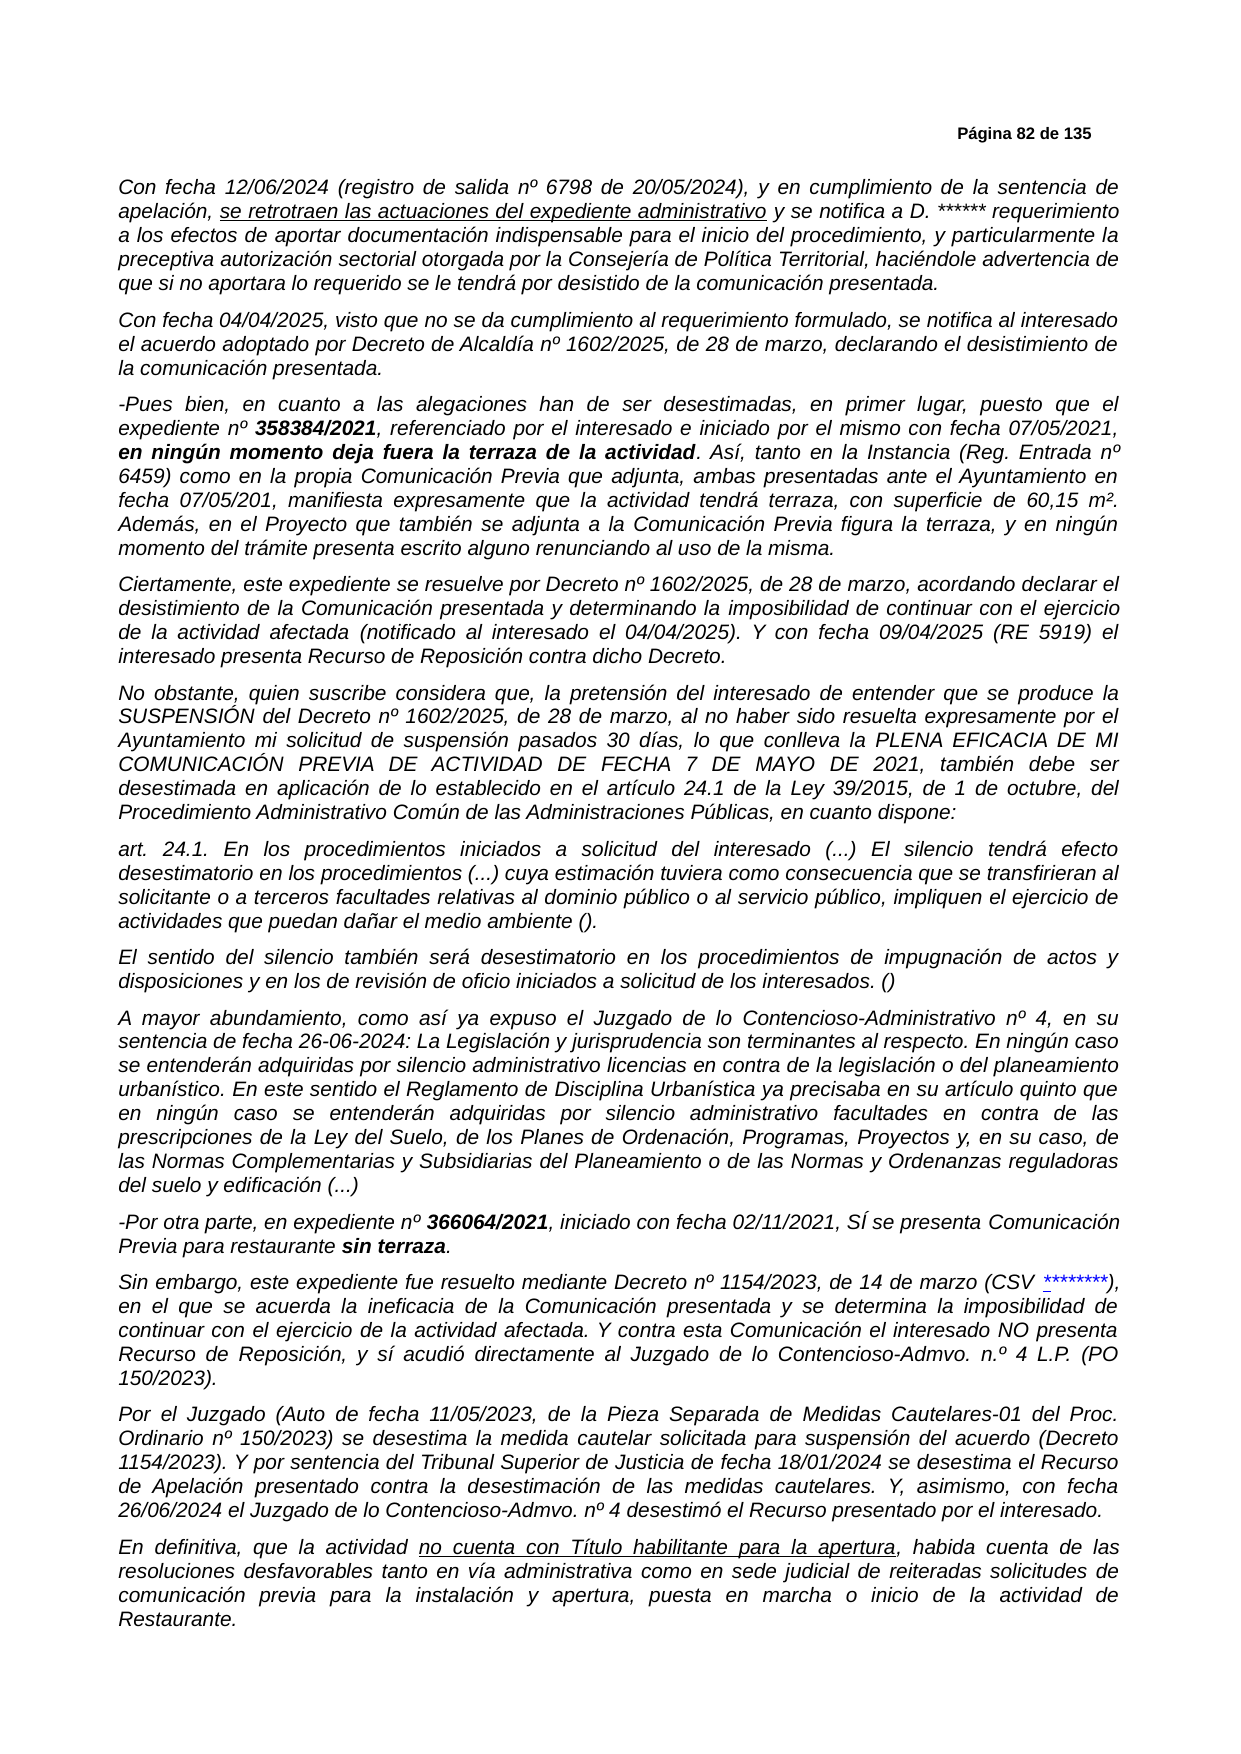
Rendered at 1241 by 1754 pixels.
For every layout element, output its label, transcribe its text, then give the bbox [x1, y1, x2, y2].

text Por el Juzgado (Auto de fecha 11/05/2023, de la Pieza Separada de Medidas Cautelares-01 del Proc. Ordinario nº 150/2023) se desestima la medida cautelar solicitada para suspensión del acuerdo (Decreto 1154/2023). Y por sentencia del Tribunal Superior de Justicia de fecha 18/01/2024 se desestima el Recurso de Apelación presentado contra la desestimación de las medidas cautelares. Y, asimismo, con fecha 26/06/2024 el Juzgado de lo Contencioso-Admvo. nº 4 desestimó el Recurso presentado por el interesado. [118, 1402, 1122, 1522]
text No obstante, quien suscribe considera que, la pretensión del interesado de entender que se produce la SUSPENSIÓN del Decreto nº 1602/2025, de 28 de marzo, al no haber sido resuelta expresamente por el Ayuntamiento mi solicitud de suspensión pasados 30 días, lo que conlleva la PLENA EFICACIA DE MI COMUNICACIÓN PREVIA DE ACTIVIDAD DE FECHA 7 DE MAYO DE 2021, también debe ser desestimada en aplicación de lo establecido en el artículo 24.1 de la Ley 39/2015, de 1 de octubre, del Procedimiento Administrativo Común de las Administraciones Públicas, en cuanto dispone: [118, 680, 1122, 824]
text A mayor abundamiento, como así ya expuso el Juzgado de lo Contencioso-Administrativo nº 4, en su sentencia de fecha 26-06-2024: La Legislación y jurisprudencia son terminantes al respecto. En ningún caso se entenderán adquiridas por silencio administrativo licencias en contra de la legislación o del planeamiento urbanístico. En este sentido el Reglamento de Disciplina Urbanística ya precisaba en su artículo quinto que en ningún caso se entenderán adquiridas por silencio administrativo facultades en contra de las prescripciones de la Ley del Suelo, de los Planes de Ordenación, Programas, Proyectos y, en su caso, de las Normas Complementarias y Subsidiarias del Planeamiento o de las Normas y Ordenanzas reguladoras del suelo y edificación (...) [118, 1005, 1122, 1197]
text En definitiva, que la actividad no cuenta con Título habilitante para la apertura, habida cuenta de las resoluciones desfavorables tanto en vía administrativa como en sede judicial de reiteradas solicitudes de comunicación previa para la instalación y apertura, puesta en marcha o inicio de la actividad de Restaurante. [118, 1534, 1122, 1630]
text -Pues bien, en cuanto a las alegaciones han de ser desestimadas, en primer lugar, puesto que el expediente nº 358384/2021, referenciado por el interesado e iniciado por el mismo con fecha 07/05/2021, en ningún momento deja fuera la terraza de la actividad. Así, tanto en la Instancia (Reg. Entrada nº 6459) como en la propia Comunicación Previa que adjunta, ambas presentadas ante el Ayuntamiento en fecha 07/05/201, manifiesta expresamente que la actividad tendrá terraza, con superficie de 60,15 m². Además, en el Proyecto que también se adjunta a la Comunicación Previa figura la terraza, y en ningún momento del trámite presenta escrito alguno renunciando al uso de la misma. [118, 392, 1122, 559]
text art. 24.1. En los procedimientos iniciados a solicitud del interesado (...) El silencio tendrá efecto desestimatorio en los procedimientos (...) cuya estimación tuviera como consecuencia que se transfirieran al solicitante o a terceros facultades relativas al dominio público o al servicio público, impliquen el ejercicio de actividades que puedan dañar el medio ambiente (). [118, 837, 1122, 932]
text Sin embargo, este expediente fue resuelto mediante Decreto nº 1154/2023, de 14 de marzo (CSV ********), en el que se acuerda la ineficacia de la Comunicación presentada y se determina la imposibilidad de continuar con el ejercicio de la actividad afectada. Y contra esta Comunicación el interesado NO presenta Recurso de Reposición, y sí acudió directamente al Juzgado de lo Contencioso-Admvo. n.º 4 L.P. (PO 150/2023). [118, 1270, 1122, 1390]
text El sentido del silencio también será desestimatorio en los procedimientos de impugnación de actos y disposiciones y en los de revisión de oficio iniciados a solicitud de los interesados. () [118, 945, 1122, 993]
text Con fecha 12/06/2024 (registro de salida nº 6798 de 20/05/2024), y en cumplimiento de la sentencia de apelación, se retrotraen las actuaciones del expediente administrativo y se notifica a D. ****** requerimiento a los efectos de aportar documentación indispensable para el inicio del procedimiento, y particularmente la preceptiva autorización sectorial otorgada por la Consejería de Política Territorial, haciéndole advertencia de que si no aportara lo requerido se le tendrá por desistido de la comunicación presentada. [118, 175, 1122, 295]
text Ciertamente, este expediente se resuelve por Decreto nº 1602/2025, de 28 de marzo, acordando declarar el desistimiento de la Comunicación presentada y determinando la imposibilidad de continuar con el ejercicio de la actividad afectada (notificado al interesado el 04/04/2025). Y con fecha 09/04/2025 (RE 5919) el interesado presenta Recurso de Reposición contra dicho Decreto. [118, 572, 1122, 668]
text Con fecha 04/04/2025, visto que no se da cumplimiento al requerimiento formulado, se notifica al interesado el acuerdo adoptado por Decreto de Alcaldía nº 1602/2025, de 28 de marzo, declarando el desistimiento de la comunicación presentada. [118, 307, 1122, 379]
text -Por otra parte, en expediente nº 366064/2021, iniciado con fecha 02/11/2021, SÍ se presenta Comunicación Previa para restaurante sin terraza. [118, 1209, 1122, 1257]
